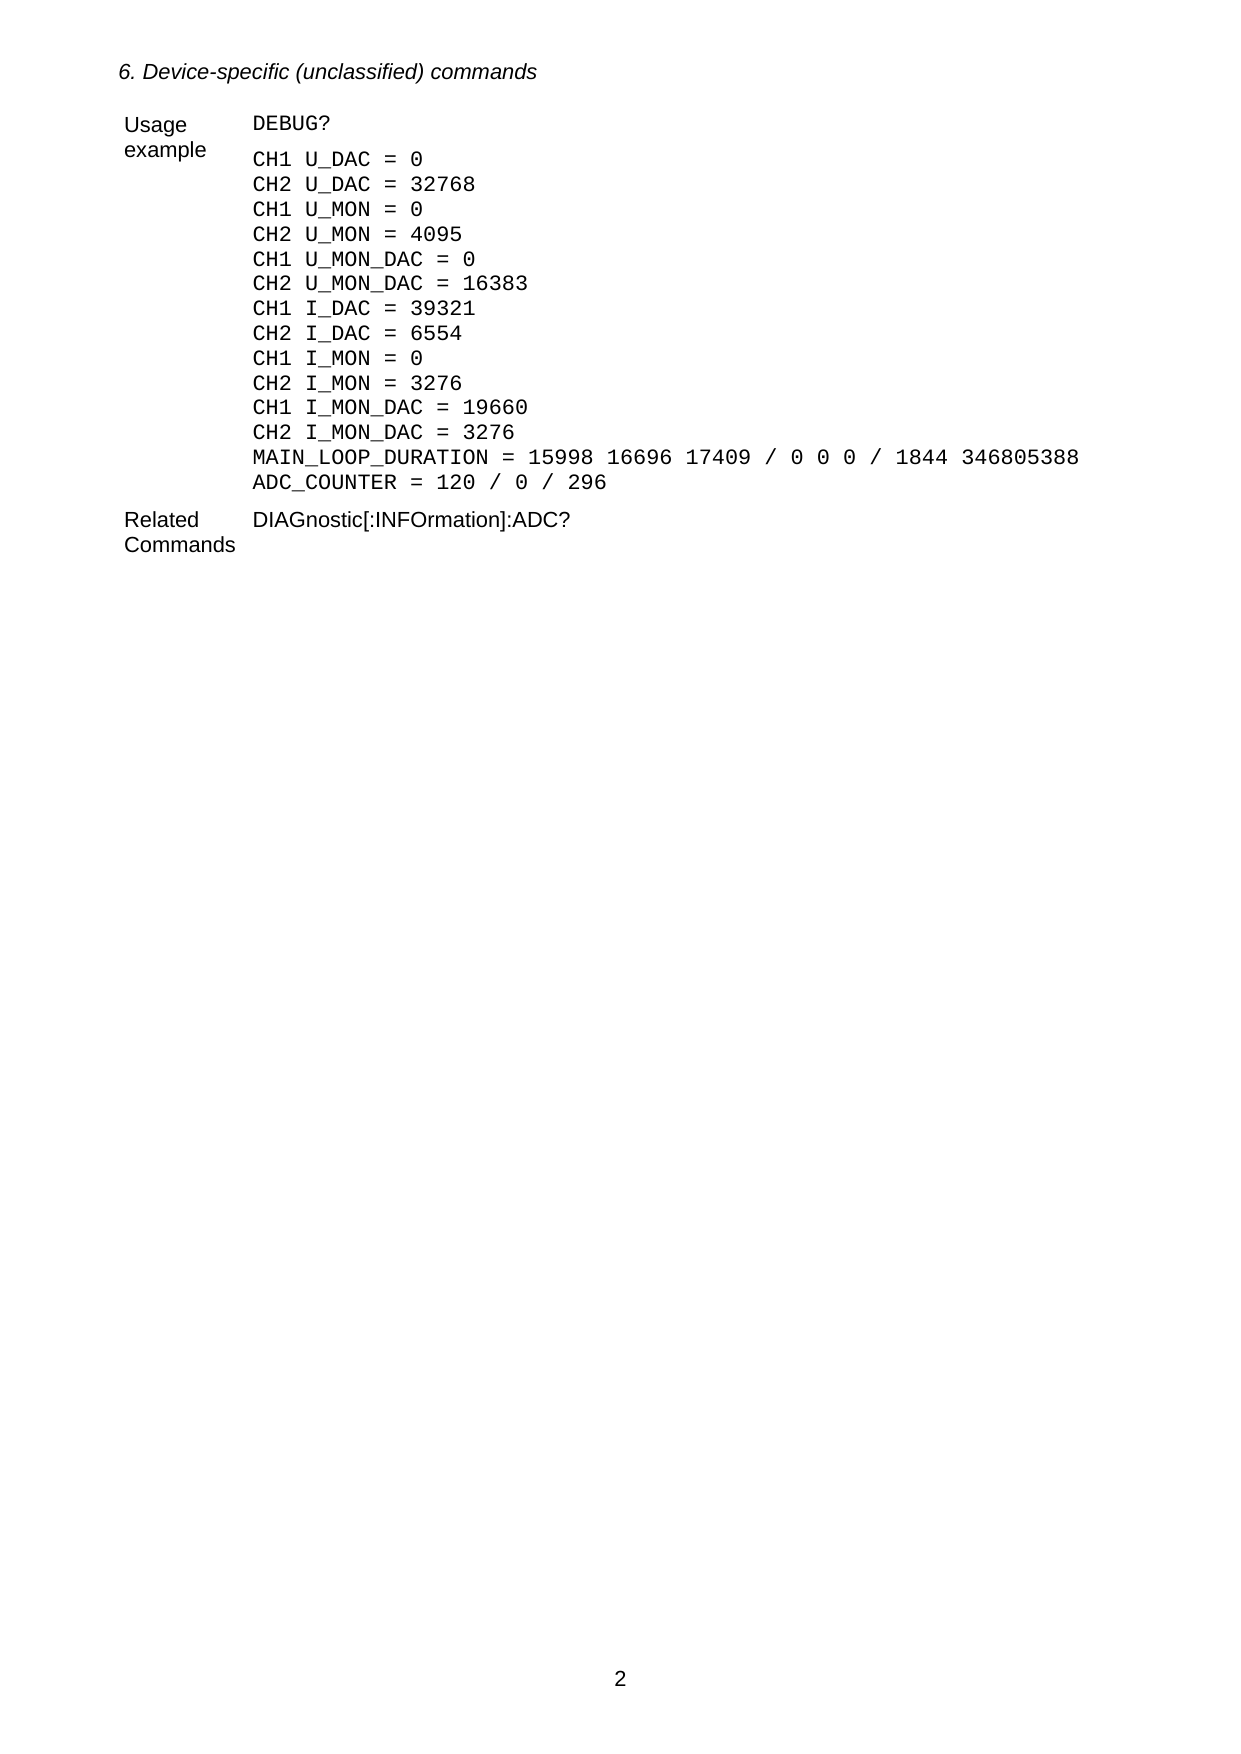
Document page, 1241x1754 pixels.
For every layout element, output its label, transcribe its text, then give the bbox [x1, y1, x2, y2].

table_cell Usage example [118, 106, 247, 501]
table_cell DIAGnostic[:INFOrmation]:ADC? [247, 501, 1122, 563]
table_cell Related Commands [118, 501, 247, 563]
table_cell DEBUG? CH1 U_DAC = 0 CH2 U_DAC = 32768 CH1 U_MON = 0 CH2 U_MON = 4095 CH1 U_MON_DAC = 0 CH2 U_MON_DAC = 16383 CH1 I_DAC = 39321 CH2 I_DAC = 6554 CH1 I_MON = 0 CH2 I_MON = 3276 CH1 I_MON_DAC = 19660 CH2 I_MON_DAC = 3276 MAIN_LOOP_DURATION = 15998 16696 17409 / 0 0 0 / 1844 346805388 ADC_COUNTER = 120 / 0 / 296 [247, 106, 1122, 501]
